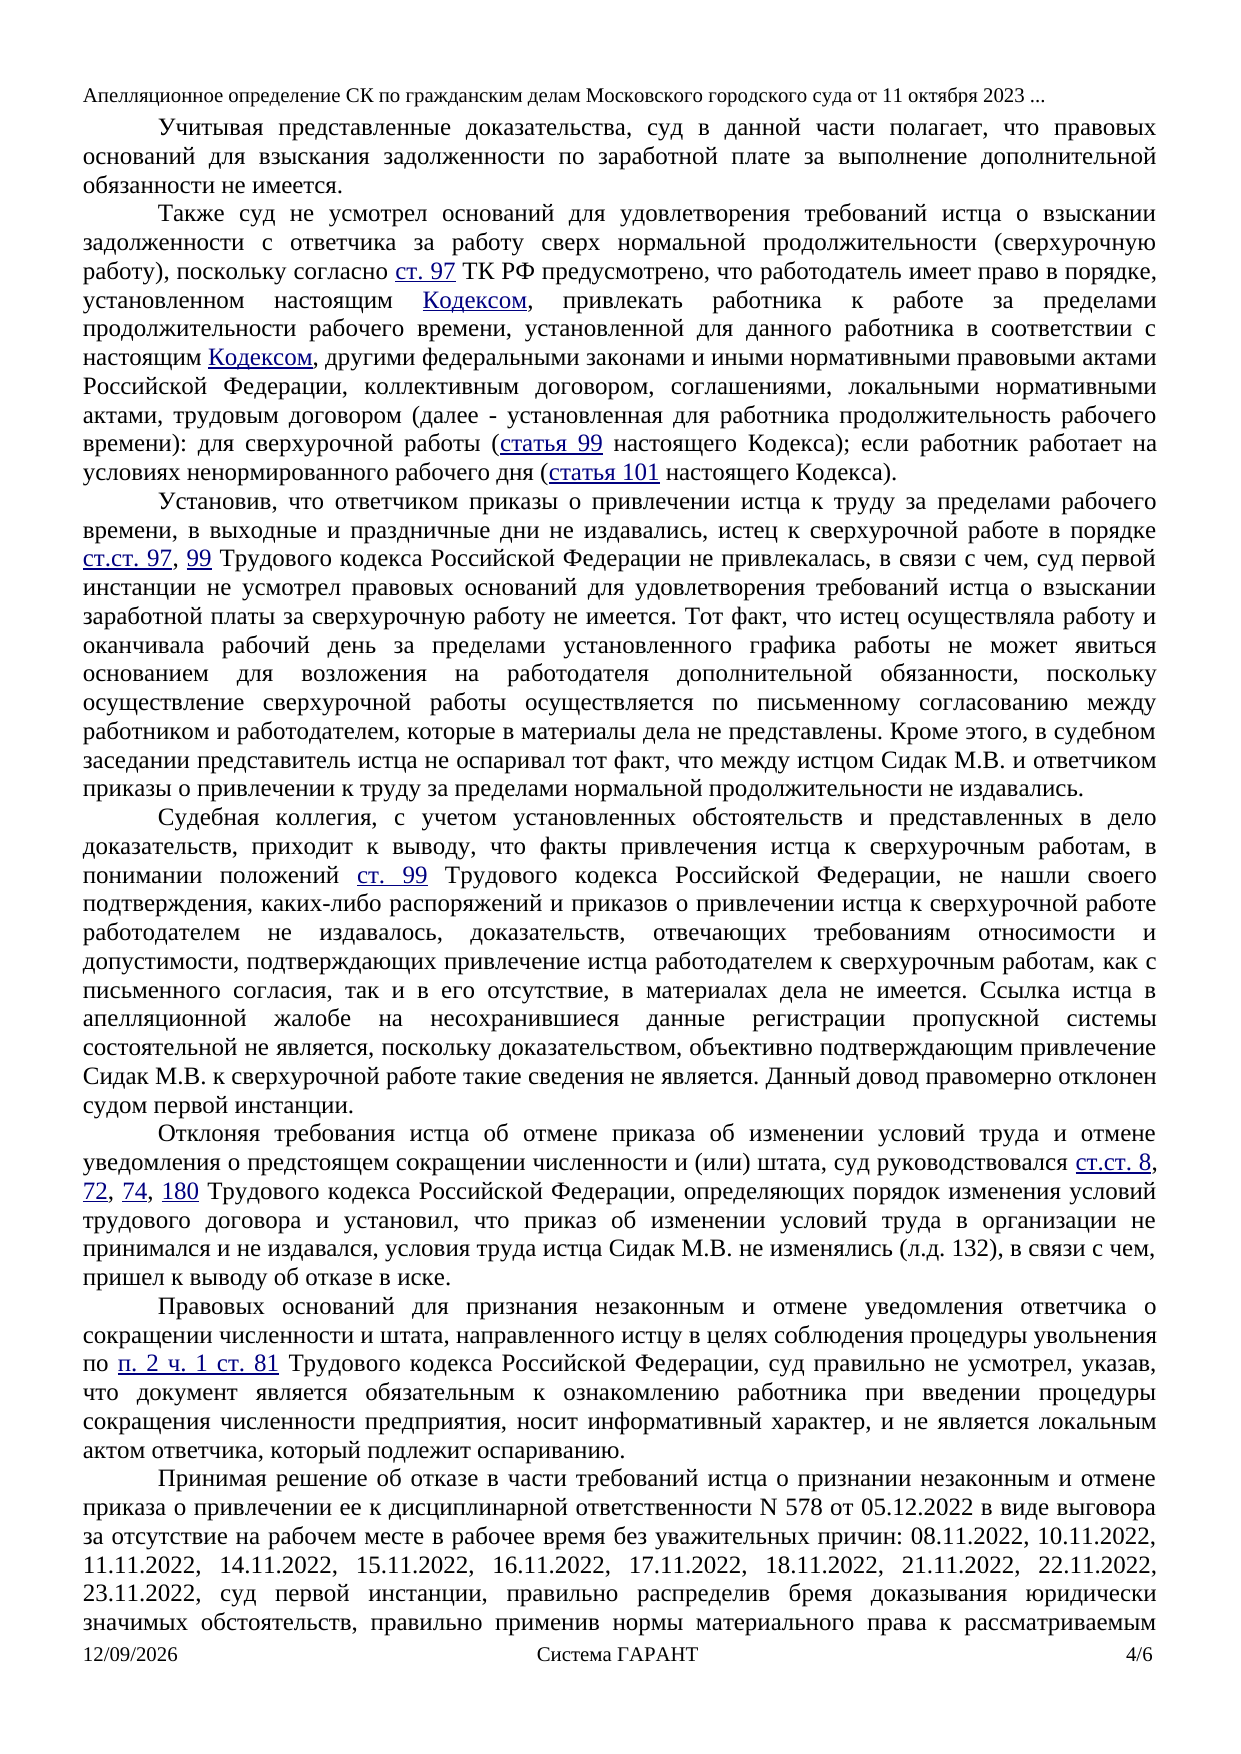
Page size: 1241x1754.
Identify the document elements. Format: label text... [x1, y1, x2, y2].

text Правовых оснований для признания незаконным и отмене уведомления ответчика о сокращении численности и штата, направленного истцу в целях соблюдения процедуры увольнения по п. 2 ч. 1 ст. 81 Трудового кодекса Российской Федерации, суд правильно не усмотрел, указав, что документ является обязательным к ознакомлению работника при введении процедуры сокращения численности предприятия, носит информативный характер, и не является локальным актом ответчика, который подлежит оспариванию. [83, 1291, 1157, 1463]
text Судебная коллегия, с учетом установленных обстоятельств и представленных в дело доказательств, приходит к выводу, что факты привлечения истца к сверхурочным работам, в понимании положений ст. 99 Трудового кодекса Российской Федерации, не нашли своего подтверждения, каких-либо распоряжений и приказов о привлечении истца к сверхурочной работе работодателем не издавалось, доказательств, отвечающих требованиям относимости и допустимости, подтверждающих привлечение истца работодателем к сверхурочным работам, как с письменного согласия, так и в его отсутствие, в материалах дела не имеется. Ссылка истца в апелляционной жалобе на несохранившиеся данные регистрации пропускной системы состоятельной не является, поскольку доказательством, объективно подтверждающим привлечение Сидак М.В. к сверхурочной работе такие сведения не является. Данный довод правомерно отклонен судом первой инстанции. [83, 802, 1157, 1118]
text Учитывая представленные доказательства, суд в данной части полагает, что правовых оснований для взыскания задолженности по заработной плате за выполнение дополнительной обязанности не имеется. [83, 112, 1157, 198]
text Отклоняя требования истца об отмене приказа об изменении условий труда и отмене уведомления о предстоящем сокращении численности и (или) штата, суд руководствовался ст.ст. 8, 72, 74, 180 Трудового кодекса Российской Федерации, определяющих порядок изменения условий трудового договора и установил, что приказ об изменении условий труда в организации не принимался и не издавался, условия труда истца Сидак М.В. не изменялись (л.д. 132), в связи с чем, пришел к выводу об отказе в иске. [83, 1118, 1157, 1291]
text Установив, что ответчиком приказы о привлечении истца к труду за пределами рабочего времени, в выходные и праздничные дни не издавались, истец к сверхурочной работе в порядке ст.ст. 97, 99 Трудового кодекса Российской Федерации не привлекалась, в связи с чем, суд первой инстанции не усмотрел правовых оснований для удовлетворения требований истца о взыскании заработной платы за сверхурочную работу не имеется. Тот факт, что истец осуществляла работу и оканчивала рабочий день за пределами установленного графика работы не может явиться основанием для возложения на работодателя дополнительной обязанности, поскольку осуществление сверхурочной работы осуществляется по письменному согласованию между работником и работодателем, которые в материалы дела не представлены. Кроме этого, в судебном заседании представитель истца не оспаривал тот факт, что между истцом Сидак М.В. и ответчиком приказы о привлечении к труду за пределами нормальной продолжительности не издавались. [83, 486, 1157, 802]
text Также суд не усмотрел оснований для удовлетворения требований истца о взыскании задолженности с ответчика за работу сверх нормальной продолжительности (сверхурочную работу), поскольку согласно ст. 97 ТК РФ предусмотрено, что работодатель имеет право в порядке, установленном настоящим Кодексом, привлекать работника к работе за пределами продолжительности рабочего времени, установленной для данного работника в соответствии с настоящим Кодексом, другими федеральными законами и иными нормативными правовыми актами Российской Федерации, коллективным договором, соглашениями, локальными нормативными актами, трудовым договором (далее - установленная для работника продолжительность рабочего времени): для сверхурочной работы (статья 99 настоящего Кодекса); если работник работает на условиях ненормированного рабочего дня (статья 101 настоящего Кодекса). [83, 198, 1157, 486]
text Принимая решение об отказе в части требований истца о признании незаконным и отмене приказа о привлечении ее к дисциплинарной ответственности N 578 от 05.12.2022 в виде выговора за отсутствие на рабочем месте в рабочее время без уважительных причин: 08.11.2022, 10.11.2022, 11.11.2022, 14.11.2022, 15.11.2022, 16.11.2022, 17.11.2022, 18.11.2022, 21.11.2022, 22.11.2022, 23.11.2022, суд первой инстанции, правильно распределив бремя доказывания юридически значимых обстоятельств, правильно применив нормы материального права к рассматриваемым [83, 1463, 1157, 1636]
